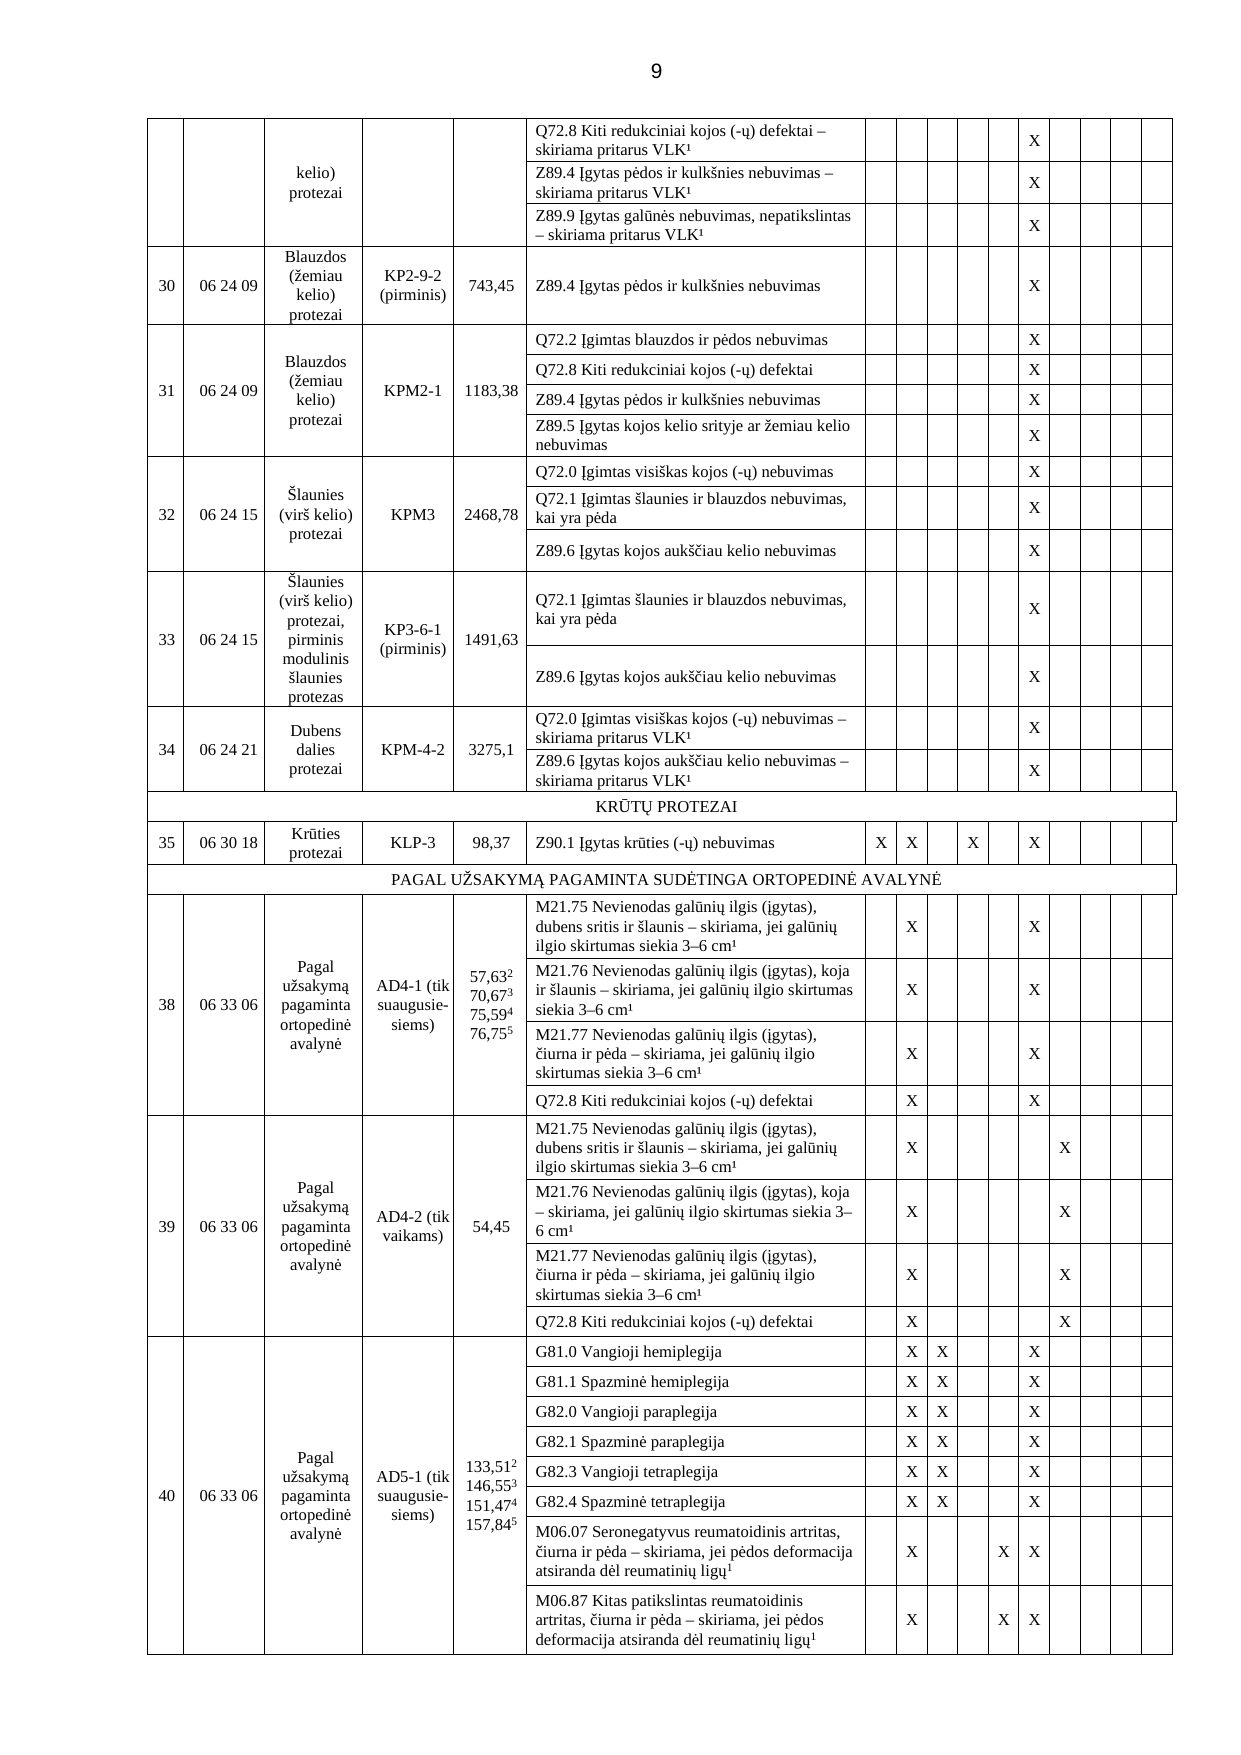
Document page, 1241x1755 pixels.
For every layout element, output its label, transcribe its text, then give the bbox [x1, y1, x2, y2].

table_cell [989, 1244, 1018, 1306]
table_cell [1050, 162, 1080, 203]
table_cell [1177, 1243, 1182, 1306]
table_cell AD4-2 (tik vaikams) [363, 1116, 453, 1336]
table_cell X [897, 1307, 927, 1336]
table_cell kelio) protezai [265, 119, 362, 246]
table_cell [928, 530, 957, 571]
table_cell [1173, 529, 1177, 571]
table_cell X [897, 1457, 927, 1486]
table_cell Q72.0 Įgimtas visiškas kojos (-ų) nebuvimas – skiriama pritarus VLK¹ [527, 707, 865, 749]
table_cell X [1019, 162, 1049, 203]
table_cell X [897, 1116, 927, 1179]
table_cell [1142, 162, 1172, 203]
table_cell [1050, 1586, 1080, 1654]
table_cell [1081, 1116, 1110, 1179]
table_cell M06.87 Kitas patikslintas reumatoidinis artritas, čiurna ir pėda – skiriama, jei pėdos deformacija atsiranda dėl reumatinių ligų1 [527, 1586, 865, 1654]
table_cell AD5-1 (tik suaugusie-siems) [363, 1337, 453, 1654]
table_cell [1173, 384, 1177, 413]
table_cell X [1050, 1244, 1080, 1306]
table_cell [1081, 572, 1110, 645]
table_cell G82.0 Vangioji paraplegija [527, 1397, 865, 1426]
table_cell X [1019, 646, 1049, 706]
table_cell [958, 1487, 988, 1516]
table_cell [1111, 162, 1141, 203]
table_cell [1142, 1086, 1172, 1115]
table_cell Šlaunies (virš kelio) protezai [265, 457, 362, 571]
table_cell M21.77 Nevienodas galūnių ilgis (įgytas), čiurna ir pėda – skiriama, jei galūnių ilgio skirtumas siekia 3–6 cm¹ [527, 1244, 865, 1306]
table_cell [1111, 1307, 1141, 1336]
table_cell [1177, 571, 1182, 645]
table_cell [1173, 895, 1177, 957]
table_cell X [1050, 1307, 1080, 1336]
table_cell X [897, 959, 927, 1021]
table_cell [989, 457, 1018, 486]
table_cell [1111, 325, 1141, 353]
table_cell [989, 707, 1018, 749]
table_cell [1142, 119, 1172, 161]
table_cell [1081, 822, 1110, 864]
table_cell [928, 822, 957, 864]
table_cell X [1019, 530, 1049, 571]
table_cell [989, 646, 1018, 706]
table_cell X [897, 822, 927, 864]
table_cell [1177, 894, 1182, 957]
table_cell Q72.2 Įgimtas blauzdos ir pėdos nebuvimas [527, 325, 865, 353]
table_cell [1081, 204, 1110, 246]
table_cell G82.4 Spazminė tetraplegija [527, 1487, 865, 1516]
table_cell [1050, 822, 1080, 864]
table_cell [866, 385, 896, 413]
table_cell Q72.1 Įgimtas šlaunies ir blauzdos nebuvimas, kai yra pėda [527, 487, 865, 528]
table_cell Z89.6 Įgytas kojos aukščiau kelio nebuvimas [527, 646, 865, 706]
table_cell [1142, 959, 1172, 1021]
table_cell [1081, 1022, 1110, 1085]
table_cell [1177, 1179, 1182, 1242]
table_cell [1050, 415, 1080, 456]
table_cell [1081, 1337, 1110, 1366]
table_cell [1050, 1367, 1080, 1396]
table_cell [1111, 1116, 1141, 1179]
table_cell [928, 247, 957, 323]
table_cell [1111, 1244, 1141, 1306]
table_cell [1142, 325, 1172, 353]
table_cell [897, 247, 927, 323]
table_cell [1177, 324, 1182, 353]
table_cell [1177, 821, 1182, 864]
table_cell Q72.8 Kiti redukciniai kojos (-ų) defektai [527, 355, 865, 383]
table_cell [897, 325, 927, 353]
table_cell PAGAL UŽSAKYMĄ PAGAMINTA SUDĖTINGA ORTOPEDINĖ AVALYNĖ [148, 865, 1176, 894]
table_cell [1111, 1022, 1141, 1085]
table_cell [958, 1457, 988, 1486]
table_cell [1173, 571, 1177, 645]
table_cell M21.75 Nevienodas galūnių ilgis (įgytas), dubens sritis ir šlaunis – skiriama, jei galūnių ilgio skirtumas siekia 3–6 cm¹ [527, 895, 865, 957]
table_cell [958, 895, 988, 957]
table_cell G81.0 Vangioji hemiplegija [527, 1337, 865, 1366]
table_cell [1177, 1366, 1182, 1396]
table_cell [989, 162, 1018, 203]
table_cell [1173, 1456, 1177, 1486]
table_cell X [866, 822, 896, 864]
table_cell [989, 487, 1018, 528]
table_cell M06.07 Seronegatyvus reumatoidinis artritas, čiurna ir pėda – skiriama, jei pėdos deformacija atsiranda dėl reumatinių ligų1 [527, 1517, 865, 1585]
table_cell [928, 1307, 957, 1336]
table_cell [958, 457, 988, 486]
table_cell M21.77 Nevienodas galūnių ilgis (įgytas), čiurna ir pėda – skiriama, jei galūnių ilgio skirtumas siekia 3–6 cm¹ [527, 1022, 865, 1085]
table_cell [897, 415, 927, 456]
table_cell [1111, 1427, 1141, 1456]
table_cell [1173, 1115, 1177, 1179]
table_cell [1173, 706, 1177, 749]
table_cell X [897, 1086, 927, 1115]
table_cell 06 24 09 [184, 247, 264, 323]
table_cell [866, 247, 896, 323]
table_cell [1081, 1427, 1110, 1456]
table_cell [1081, 959, 1110, 1021]
table_cell [1177, 1456, 1182, 1486]
table_cell [1177, 1585, 1182, 1654]
table_cell [989, 895, 1018, 957]
table_cell [1111, 895, 1141, 957]
table_cell [1177, 1516, 1182, 1585]
table_cell X [1019, 959, 1049, 1021]
table_cell [1081, 750, 1110, 791]
table_cell Blauzdos (žemiau kelio) protezai [265, 247, 362, 323]
table_cell [1142, 1180, 1172, 1242]
table_cell [958, 119, 988, 161]
table_cell [928, 895, 957, 957]
table_cell AD4-1 (tik suaugusie-siems) [363, 895, 453, 1115]
table_cell [958, 707, 988, 749]
table_cell [1142, 750, 1172, 791]
table_cell [1081, 247, 1110, 323]
table_cell [1081, 1244, 1110, 1306]
table_cell 06 24 21 [184, 707, 264, 791]
table_cell X [989, 1586, 1018, 1654]
table_cell [1081, 1517, 1110, 1585]
table_cell [958, 572, 988, 645]
table_cell [989, 355, 1018, 383]
table_cell [1177, 645, 1182, 706]
table_cell [1050, 572, 1080, 645]
table_cell [1081, 385, 1110, 413]
table_cell [1081, 1487, 1110, 1516]
table_cell [1050, 1427, 1080, 1456]
table_cell [989, 530, 1018, 571]
table_cell [958, 1367, 988, 1396]
table_cell M21.76 Nevienodas galūnių ilgis (įgytas), koja ir šlaunis – skiriama, jei galūnių ilgio skirtumas siekia 3–6 cm¹ [527, 959, 865, 1021]
table_cell X [897, 1244, 927, 1306]
table_cell [866, 530, 896, 571]
table_cell [1111, 572, 1141, 645]
table_cell X [928, 1457, 957, 1486]
table_cell [1081, 707, 1110, 749]
table_cell [1142, 487, 1172, 528]
table_cell [1111, 355, 1141, 383]
table_cell X [958, 822, 988, 864]
table_cell [1177, 749, 1182, 791]
table_cell KPM-4-2 [363, 707, 453, 791]
table_cell [866, 1487, 896, 1516]
table_cell [1173, 1021, 1177, 1085]
table_cell [1050, 1337, 1080, 1366]
table_cell [866, 1427, 896, 1456]
table_cell [866, 1307, 896, 1336]
table_cell [1142, 1116, 1172, 1179]
table_cell [1019, 1244, 1049, 1306]
table_cell [1111, 415, 1141, 456]
table_cell [958, 487, 988, 528]
table_cell [1081, 487, 1110, 528]
table_cell [1177, 1085, 1182, 1115]
table_cell [958, 1244, 988, 1306]
table_cell Z89.6 Įgytas kojos aukščiau kelio nebuvimas – skiriama pritarus VLK¹ [527, 750, 865, 791]
table_cell [1173, 1179, 1177, 1242]
table_cell [866, 1116, 896, 1179]
table_cell X [1019, 1586, 1049, 1654]
table_cell [958, 1180, 988, 1242]
table_cell [897, 707, 927, 749]
table_cell [1081, 1367, 1110, 1396]
table_cell X [897, 1397, 927, 1426]
table_cell [1142, 1586, 1172, 1654]
table_cell [958, 1086, 988, 1115]
table_cell X [1019, 1367, 1049, 1396]
table_cell [989, 750, 1018, 791]
table_cell [1050, 1022, 1080, 1085]
table_cell [1173, 246, 1177, 323]
table_cell 32 [148, 457, 183, 571]
table_cell [866, 1397, 896, 1426]
table_cell [1050, 959, 1080, 1021]
table_cell X [897, 1487, 927, 1516]
table_cell [1050, 1086, 1080, 1115]
table_cell 31 [148, 325, 183, 456]
table_cell X [1019, 1517, 1049, 1585]
table_cell [184, 119, 264, 246]
table_cell [989, 1180, 1018, 1242]
table_cell 98,37 [454, 822, 526, 864]
table_cell 06 33 06 [184, 895, 264, 1115]
table_cell [1081, 415, 1110, 456]
table_cell [1050, 325, 1080, 353]
table_cell Krūties protezai [265, 822, 362, 864]
table_cell KP2-9-2 (pirminis) [363, 247, 453, 323]
table_cell [1173, 1085, 1177, 1115]
table_cell [1177, 486, 1182, 528]
table_cell [1081, 162, 1110, 203]
table_cell [1142, 895, 1172, 957]
table_cell [1111, 646, 1141, 706]
table_cell 06 24 15 [184, 572, 264, 706]
table_cell [1111, 1487, 1141, 1516]
table_cell [958, 247, 988, 323]
table_cell X [897, 1427, 927, 1456]
table_cell Pagal užsakymą pagaminta ortopedinė avalynė [265, 1337, 362, 1654]
table_cell [363, 119, 453, 246]
table_cell X [1019, 895, 1049, 957]
table_cell [1177, 1486, 1182, 1516]
table_cell [989, 119, 1018, 161]
table_cell [1173, 1243, 1177, 1306]
table_cell [1050, 1397, 1080, 1426]
table_cell [1142, 707, 1172, 749]
table_cell 38 [148, 895, 183, 1115]
table_cell [989, 1397, 1018, 1426]
table_cell [897, 750, 927, 791]
table_cell X [1019, 750, 1049, 791]
table_cell 34 [148, 707, 183, 791]
table_cell [897, 487, 927, 528]
table_cell KLP-3 [363, 822, 453, 864]
table_cell [928, 646, 957, 706]
table_cell [989, 1367, 1018, 1396]
table_cell 06 30 18 [184, 822, 264, 864]
table_cell [1081, 325, 1110, 353]
table_cell [1142, 1244, 1172, 1306]
table_cell [866, 1517, 896, 1585]
table_cell [1081, 530, 1110, 571]
table_cell Z89.4 Įgytas pėdos ir kulkšnies nebuvimas – skiriama pritarus VLK¹ [527, 162, 865, 203]
table_cell [1111, 1337, 1141, 1366]
table_cell X [897, 1180, 927, 1242]
table_cell X [897, 1022, 927, 1085]
table_cell [1177, 529, 1182, 571]
table_cell X [1019, 572, 1049, 645]
table_cell [1111, 487, 1141, 528]
table_cell [958, 385, 988, 413]
table_cell [1173, 1336, 1177, 1366]
table_cell [866, 1022, 896, 1085]
table_cell Z90.1 Įgytas krūties (-ų) nebuvimas [527, 822, 865, 864]
table_cell X [1019, 1086, 1049, 1115]
table_cell [866, 1586, 896, 1654]
table_cell [928, 325, 957, 353]
table_cell [1173, 203, 1177, 246]
table_cell [1111, 1397, 1141, 1426]
table_cell [866, 162, 896, 203]
table_cell [928, 1244, 957, 1306]
table_cell [1173, 456, 1177, 486]
table_cell [897, 162, 927, 203]
table_cell X [928, 1367, 957, 1396]
table_cell [1173, 1396, 1177, 1426]
table_cell [1142, 247, 1172, 323]
table_cell [1050, 119, 1080, 161]
table_cell [148, 119, 183, 246]
table_cell M21.75 Nevienodas galūnių ilgis (įgytas), dubens sritis ir šlaunis – skiriama, jei galūnių ilgio skirtumas siekia 3–6 cm¹ [527, 1116, 865, 1179]
table_cell [1050, 1457, 1080, 1486]
table_cell Z89.4 Įgytas pėdos ir kulkšnies nebuvimas [527, 247, 865, 323]
table_cell G81.1 Spazminė hemiplegija [527, 1367, 865, 1396]
table_cell KP3-6-1 (pirminis) [363, 572, 453, 706]
table_cell 30 [148, 247, 183, 323]
table_cell [1173, 822, 1177, 864]
table_cell [1111, 204, 1141, 246]
table_cell [1142, 1367, 1172, 1396]
table_cell [1050, 355, 1080, 383]
table_cell X [1019, 415, 1049, 456]
table_cell M21.76 Nevienodas galūnių ilgis (įgytas), koja – skiriama, jei galūnių ilgio skirtumas siekia 3–6 cm¹ [527, 1180, 865, 1242]
table_cell [1081, 1180, 1110, 1242]
table_cell Dubens dalies protezai [265, 707, 362, 791]
table_cell [1081, 646, 1110, 706]
table_cell X [897, 895, 927, 957]
table_cell [1050, 1487, 1080, 1516]
table_cell [989, 1086, 1018, 1115]
table_cell 3275,1 [454, 707, 526, 791]
table_cell [1177, 118, 1182, 161]
table_cell 133,512 146,553 151,474 157,845 [454, 1337, 526, 1654]
table_cell [1111, 1180, 1141, 1242]
table_cell 06 24 09 [184, 325, 264, 456]
table_cell KPM2-1 [363, 325, 453, 456]
table_cell [1142, 1307, 1172, 1336]
table_cell [1050, 247, 1080, 323]
table_cell [1173, 324, 1177, 353]
table_cell [866, 750, 896, 791]
table_cell [1142, 355, 1172, 383]
table_cell [928, 487, 957, 528]
table_cell [1142, 1517, 1172, 1585]
table_cell X [897, 1517, 927, 1585]
table_cell [1111, 1457, 1141, 1486]
table_cell [928, 1586, 957, 1654]
table_cell [1050, 707, 1080, 749]
table_cell [989, 1307, 1018, 1336]
table_cell [1142, 1427, 1172, 1456]
table_cell [1173, 414, 1177, 456]
table_cell [1177, 414, 1182, 456]
table_cell [1173, 354, 1177, 383]
table_cell Pagal užsakymą pagaminta ortopedinė avalynė [265, 895, 362, 1115]
table_cell [866, 1244, 896, 1306]
table_cell [989, 415, 1018, 456]
table_cell [958, 355, 988, 383]
table_cell [897, 355, 927, 383]
table_cell Q72.1 Įgimtas šlaunies ir blauzdos nebuvimas, kai yra pėda [527, 572, 865, 645]
table_cell [1050, 204, 1080, 246]
table_cell [1173, 1585, 1177, 1654]
table_cell [897, 572, 927, 645]
table_cell X [928, 1337, 957, 1366]
table_cell [866, 1367, 896, 1396]
table_cell X [897, 1586, 927, 1654]
table_cell [866, 646, 896, 706]
table_cell [1111, 1367, 1141, 1396]
table_cell [1177, 161, 1182, 203]
table_cell [897, 530, 927, 571]
table_cell Q72.0 Įgimtas visiškas kojos (-ų) nebuvimas [527, 457, 865, 486]
table_cell [928, 204, 957, 246]
table_cell G82.1 Spazminė paraplegija [527, 1427, 865, 1456]
table_cell [1081, 1397, 1110, 1426]
table_cell [866, 1457, 896, 1486]
table_cell Blauzdos (žemiau kelio) protezai [265, 325, 362, 456]
table_cell [1111, 822, 1141, 864]
table_cell Z89.5 Įgytas kojos kelio srityje ar žemiau kelio nebuvimas [527, 415, 865, 456]
table_cell [989, 1487, 1018, 1516]
table_cell [1142, 204, 1172, 246]
table_cell [866, 1086, 896, 1115]
table_cell [958, 1116, 988, 1179]
table_cell Q72.8 Kiti redukciniai kojos (-ų) defektai [527, 1307, 865, 1336]
table_cell [1173, 1426, 1177, 1456]
table_cell [958, 162, 988, 203]
table_cell [1050, 457, 1080, 486]
table_cell X [1019, 1427, 1049, 1456]
table_cell X [1019, 355, 1049, 383]
table_cell X [1019, 487, 1049, 528]
table_cell [1050, 646, 1080, 706]
table_cell 06 33 06 [184, 1337, 264, 1654]
table_cell [928, 1180, 957, 1242]
table_cell X [1019, 1457, 1049, 1486]
table_cell [928, 415, 957, 456]
table_cell [958, 1337, 988, 1366]
table_cell X [1019, 707, 1049, 749]
table_cell [1050, 895, 1080, 957]
table_cell [958, 1397, 988, 1426]
table_cell [1019, 1180, 1049, 1242]
table_cell [1173, 1486, 1177, 1516]
table_cell [866, 119, 896, 161]
table_cell [989, 325, 1018, 353]
table_cell [1177, 864, 1182, 894]
table_cell [1177, 958, 1182, 1021]
table_cell [1177, 384, 1182, 413]
table_cell X [928, 1427, 957, 1456]
table_cell 33 [148, 572, 183, 706]
table_cell X [1019, 1397, 1049, 1426]
table_cell [1081, 457, 1110, 486]
table_cell [1177, 203, 1182, 246]
table_cell [866, 572, 896, 645]
table_cell [1173, 645, 1177, 706]
table_cell [1111, 1086, 1141, 1115]
table_cell 1183,38 [454, 325, 526, 456]
table_cell [1111, 1586, 1141, 1654]
table_cell [928, 119, 957, 161]
table_cell Z89.4 Įgytas pėdos ir kulkšnies nebuvimas [527, 385, 865, 413]
table_cell X [1019, 1022, 1049, 1085]
table_cell [1111, 750, 1141, 791]
table_cell [866, 959, 896, 1021]
table_cell [866, 415, 896, 456]
table_cell [1142, 822, 1172, 864]
table_cell [1019, 1116, 1049, 1179]
table_cell [958, 1586, 988, 1654]
table_cell [928, 385, 957, 413]
table_cell [989, 822, 1018, 864]
table_cell [1177, 1021, 1182, 1085]
table_cell [989, 1337, 1018, 1366]
table_cell [958, 1307, 988, 1336]
table_cell X [1019, 1487, 1049, 1516]
table_cell [989, 385, 1018, 413]
table_cell X [1019, 385, 1049, 413]
table_cell [1142, 457, 1172, 486]
table_cell [866, 707, 896, 749]
table_cell 35 [148, 822, 183, 864]
table_cell X [897, 1367, 927, 1396]
table_cell [958, 1022, 988, 1085]
table_cell 06 24 15 [184, 457, 264, 571]
table_cell [866, 1337, 896, 1366]
table_cell [1177, 1396, 1182, 1426]
table_cell X [1019, 325, 1049, 353]
table_cell [897, 385, 927, 413]
table_cell [1142, 530, 1172, 571]
table_cell [1177, 1306, 1182, 1336]
table_cell [1050, 487, 1080, 528]
table_cell [1173, 1366, 1177, 1396]
table_cell X [1019, 822, 1049, 864]
table_cell X [1019, 1337, 1049, 1366]
table_cell [1050, 530, 1080, 571]
table_cell X [1019, 204, 1049, 246]
table_cell [897, 457, 927, 486]
table_cell [1050, 750, 1080, 791]
table_cell Q72.8 Kiti redukciniai kojos (-ų) defektai [527, 1086, 865, 1115]
table_cell [928, 162, 957, 203]
table_cell X [928, 1397, 957, 1426]
table_cell [866, 1180, 896, 1242]
table_cell [897, 119, 927, 161]
table_cell [989, 959, 1018, 1021]
table_cell [1050, 385, 1080, 413]
table_cell [928, 457, 957, 486]
table_cell [1142, 1487, 1172, 1516]
table_cell [866, 325, 896, 353]
table_cell [928, 1116, 957, 1179]
table_cell [1173, 1306, 1177, 1336]
table_cell Z89.9 Įgytas galūnės nebuvimas, nepatikslintas – skiriama pritarus VLK¹ [527, 204, 865, 246]
table_cell [1142, 415, 1172, 456]
table_cell [866, 487, 896, 528]
table_cell [1177, 246, 1182, 323]
table_cell 54,45 [454, 1116, 526, 1336]
table_cell [958, 1427, 988, 1456]
table_cell [1177, 1336, 1182, 1366]
table_cell [1111, 959, 1141, 1021]
table_cell X [928, 1487, 957, 1516]
table_cell [1081, 119, 1110, 161]
table_cell [866, 457, 896, 486]
table_cell [1081, 1086, 1110, 1115]
table_cell [1111, 530, 1141, 571]
table_cell KPM3 [363, 457, 453, 571]
table_cell X [1019, 247, 1049, 323]
table_cell [958, 750, 988, 791]
table_cell [866, 204, 896, 246]
table_cell [1173, 118, 1177, 161]
table_cell Q72.8 Kiti redukciniai kojos (-ų) defektai – skiriama pritarus VLK¹ [527, 119, 865, 161]
table_cell [989, 247, 1018, 323]
table_cell [1111, 119, 1141, 161]
table_cell [1177, 456, 1182, 486]
table_cell [958, 325, 988, 353]
table_cell [1111, 707, 1141, 749]
table_cell [1142, 385, 1172, 413]
table_cell [1142, 572, 1172, 645]
table_cell X [897, 1337, 927, 1366]
table_cell [989, 1116, 1018, 1179]
table_cell KRŪTŲ PROTEZAI [148, 792, 1176, 821]
table_cell 57,632 70,673 75,594 76,755 [454, 895, 526, 1115]
table_cell [989, 1457, 1018, 1486]
table_cell [1177, 706, 1182, 749]
table_cell X [1019, 119, 1049, 161]
table_cell [958, 204, 988, 246]
table_cell [928, 572, 957, 645]
table_cell [1019, 1307, 1049, 1336]
table_cell [1081, 1307, 1110, 1336]
table_cell [1142, 646, 1172, 706]
table_cell [1173, 749, 1177, 791]
table_cell 2468,78 [454, 457, 526, 571]
table_cell Pagal užsakymą pagaminta ortopedinė avalynė [265, 1116, 362, 1336]
table_cell 06 33 06 [184, 1116, 264, 1336]
table_cell [958, 415, 988, 456]
table_cell [1173, 958, 1177, 1021]
table_cell [1177, 1426, 1182, 1456]
table_cell Šlaunies (virš kelio) protezai, pirminis modulinis šlaunies protezas [265, 572, 362, 706]
table_cell [1081, 355, 1110, 383]
table_cell [1142, 1022, 1172, 1085]
table_cell [866, 895, 896, 957]
table_cell [928, 1086, 957, 1115]
table_cell [989, 1022, 1018, 1085]
table_cell [897, 204, 927, 246]
table_cell [1177, 791, 1182, 821]
table_cell [1081, 895, 1110, 957]
table_cell [1081, 1457, 1110, 1486]
table_cell [1173, 486, 1177, 528]
table_cell G82.3 Vangioji tetraplegija [527, 1457, 865, 1486]
table_cell [1173, 1516, 1177, 1585]
table_cell [958, 530, 988, 571]
table_cell [1177, 354, 1182, 383]
table_cell [928, 1517, 957, 1585]
table_cell [1081, 1586, 1110, 1654]
table_cell [1111, 385, 1141, 413]
table_cell [1111, 457, 1141, 486]
table_cell [1173, 161, 1177, 203]
table_cell [1111, 247, 1141, 323]
table_cell X [1050, 1180, 1080, 1242]
table_cell [958, 1517, 988, 1585]
table_cell 743,45 [454, 247, 526, 323]
table_cell [928, 355, 957, 383]
table_cell [958, 959, 988, 1021]
table_cell Z89.6 Įgytas kojos aukščiau kelio nebuvimas [527, 530, 865, 571]
table_cell X [989, 1517, 1018, 1585]
table_cell X [1019, 457, 1049, 486]
table_cell [1111, 1517, 1141, 1585]
table_cell 40 [148, 1337, 183, 1654]
table_cell X [1050, 1116, 1080, 1179]
table_cell [897, 646, 927, 706]
table_cell [928, 1022, 957, 1085]
table_cell [454, 119, 526, 246]
table_cell [989, 1427, 1018, 1456]
table_cell [866, 355, 896, 383]
table_cell [989, 204, 1018, 246]
table_cell [1142, 1457, 1172, 1486]
table_cell [1177, 1115, 1182, 1179]
table_cell [1142, 1397, 1172, 1426]
table_cell [958, 646, 988, 706]
table_cell [1142, 1337, 1172, 1366]
table_cell [928, 750, 957, 791]
table_cell 1491,63 [454, 572, 526, 706]
table_cell [928, 707, 957, 749]
table_cell [1050, 1517, 1080, 1585]
table_cell [989, 572, 1018, 645]
table_cell 39 [148, 1116, 183, 1336]
table_cell [928, 959, 957, 1021]
